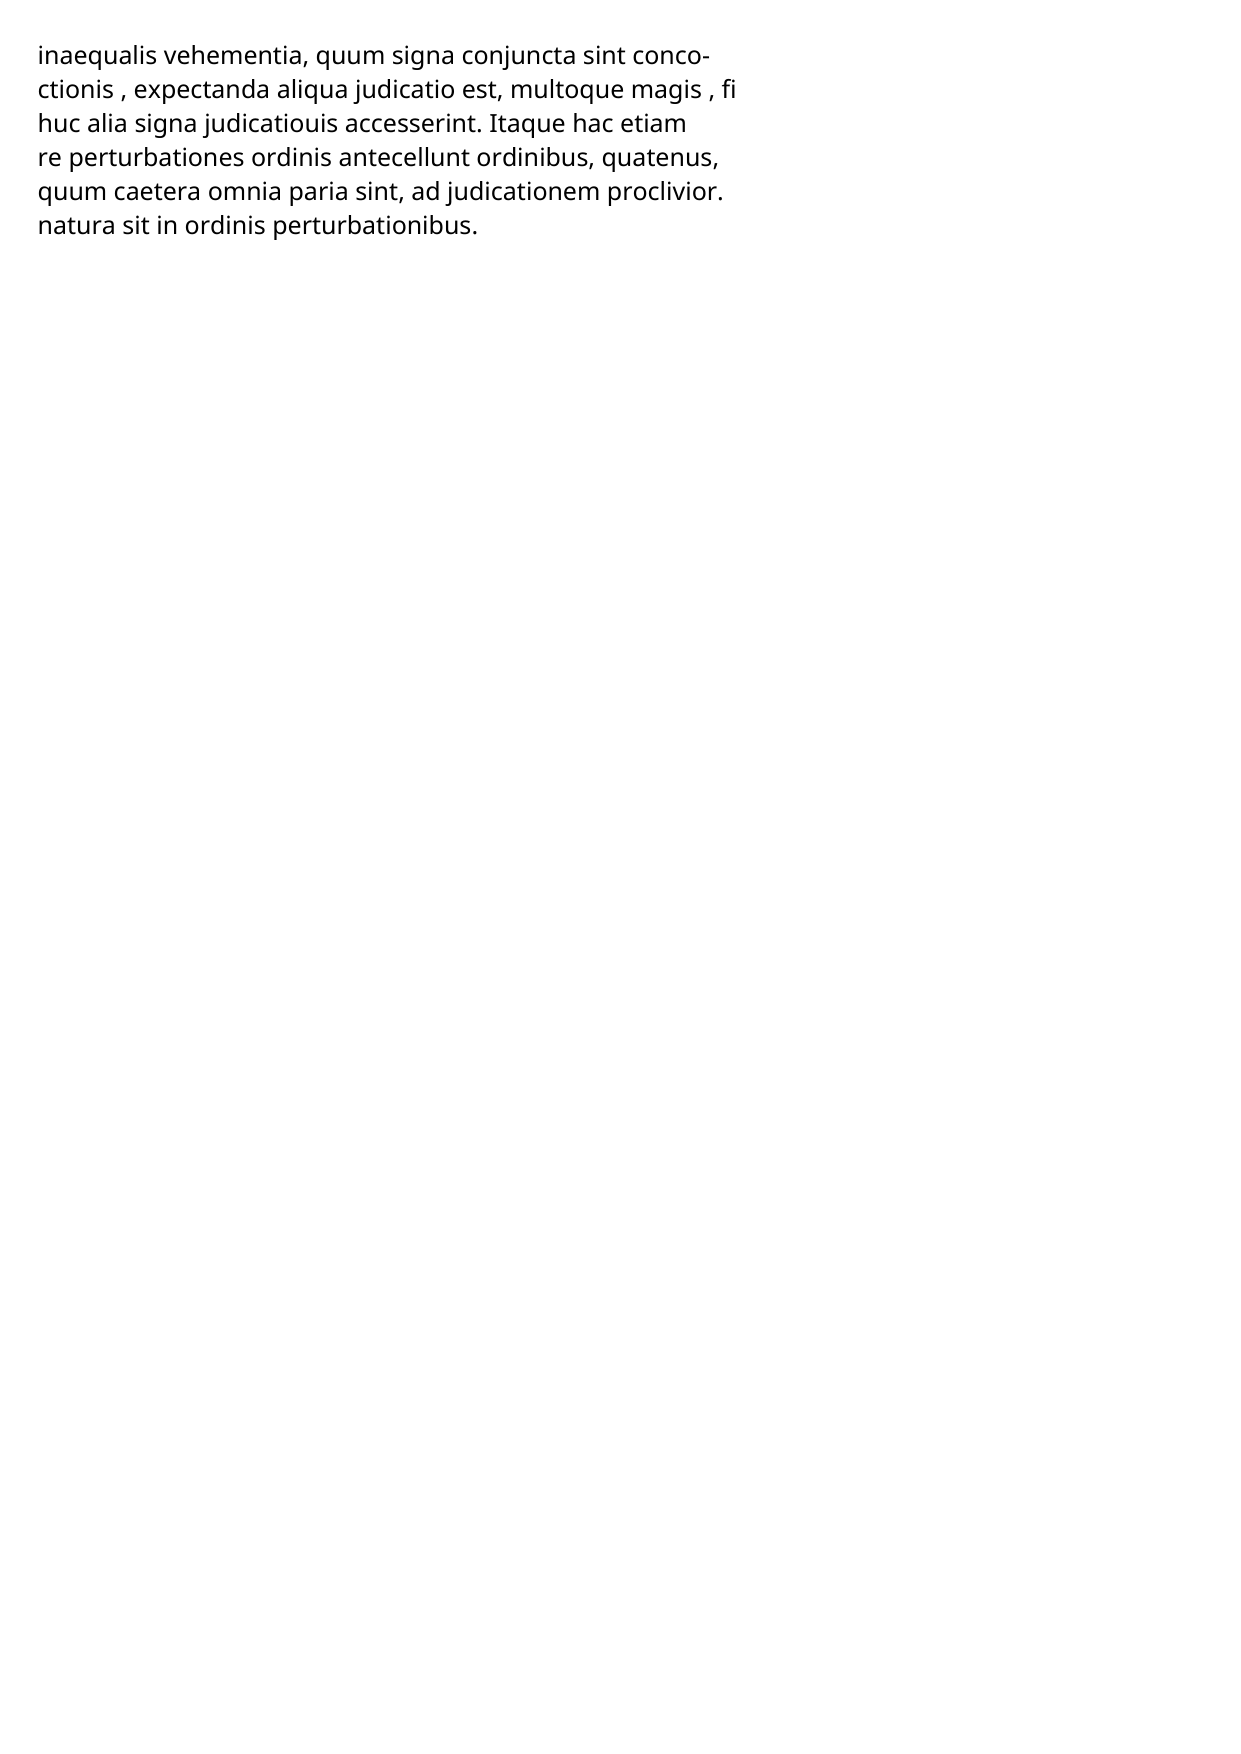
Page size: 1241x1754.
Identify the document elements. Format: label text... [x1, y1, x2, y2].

text inaequalis vehementia, quum signa conjuncta sint conco- ctionis , expectanda aliqua judicatio est, multoque magis , fi huc alia signa judicatiouis accesserint. Itaque hac etiam re perturbationes ordinis antecellunt ordinibus, quatenus, quum caetera omnia paria sint, ad judicationem proclivior. natura sit in ordinis perturbationibus. [37, 37, 1203, 242]
